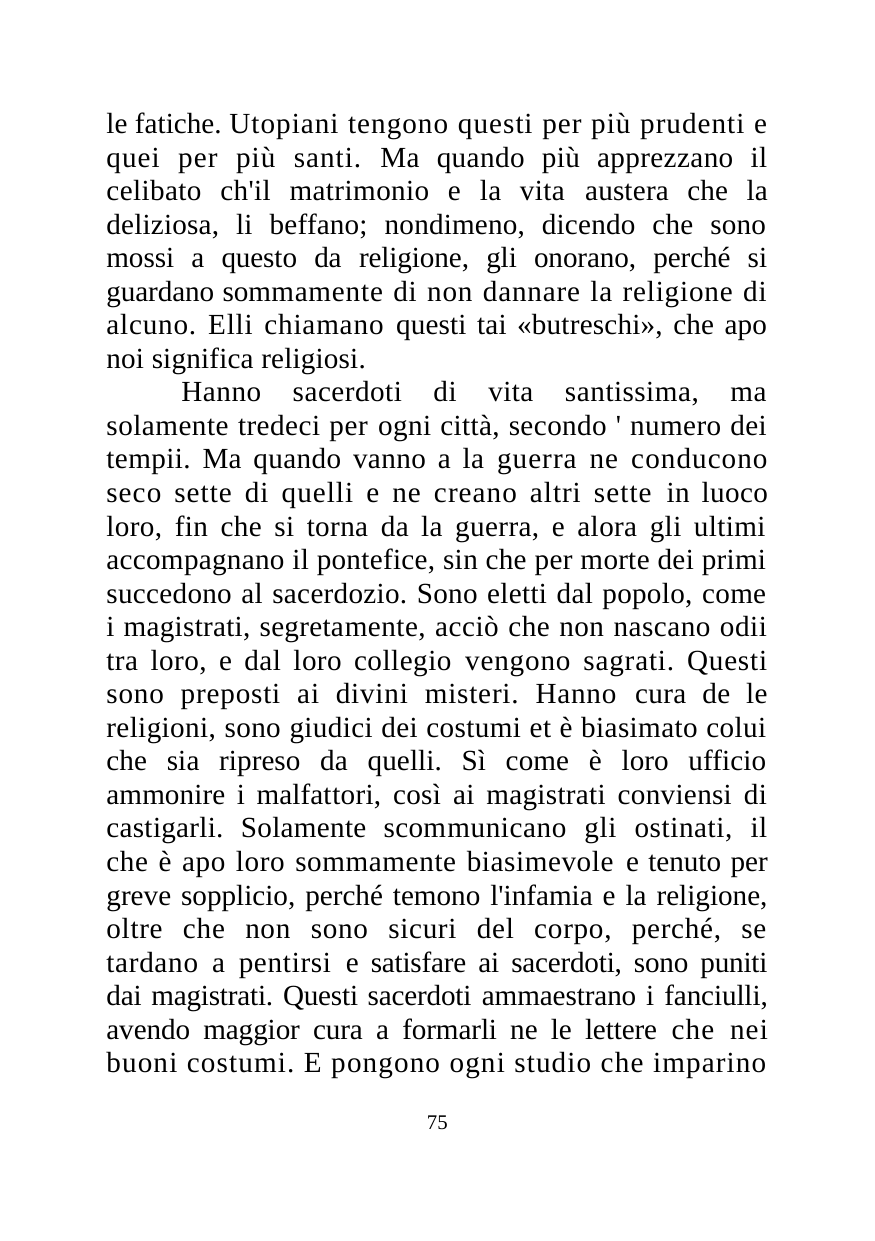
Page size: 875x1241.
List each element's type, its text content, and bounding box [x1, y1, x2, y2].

text Hanno sacerdoti di vita santissima, ma solamente tredeci per ogni città, secondo ' numero dei tempii. Ma quando vanno a la guerra ne conducono seco sette di quelli e ne creano altri sette in luoco loro, fin che si torna da la guerra, e alora gli ultimi accompagnano il pontefice, sin che per morte dei primi succedono al sacerdozio. Sono eletti dal popolo, come i magistrati, segretamente, acciò che non nascano odii tra loro, e dal loro collegio vengono sagrati. Questi sono preposti ai divini misteri. Hanno cura de le religioni, sono giudici dei costumi et è biasimato colui che sia ripreso da quelli. Sì come è loro ufficio ammonire i malfattori, così ai magistrati conviensi di castigarli. Solamente scommunicano gli ostinati, il che è apo loro sommamente biasimevole e tenuto per greve sopplicio, perché temono l'infamia e la religione, oltre che non sono sicuri del corpo, perché, se tardano a pentirsi e satisfare ai sacerdoti, sono puniti dai magistrati. Questi sacerdoti ammaestrano i fanciulli, avendo maggior cura a formarli ne le lettere che nei buoni costumi. E pongono ogni studio che imparino [106, 374, 768, 1079]
text le fatiche. Utopiani tengono questi per più prudenti e quei per più santi. Ma quando più apprezzano il celibato ch'il matrimonio e la vita austera che la deliziosa, li beffano; nondimeno, dicendo che sono mossi a questo da religione, gli onorano, perché si guardano sommamente di non dannare la religione di alcuno. Elli chiamano questi tai «butreschi», che apo noi significa religiosi. [106, 106, 768, 374]
